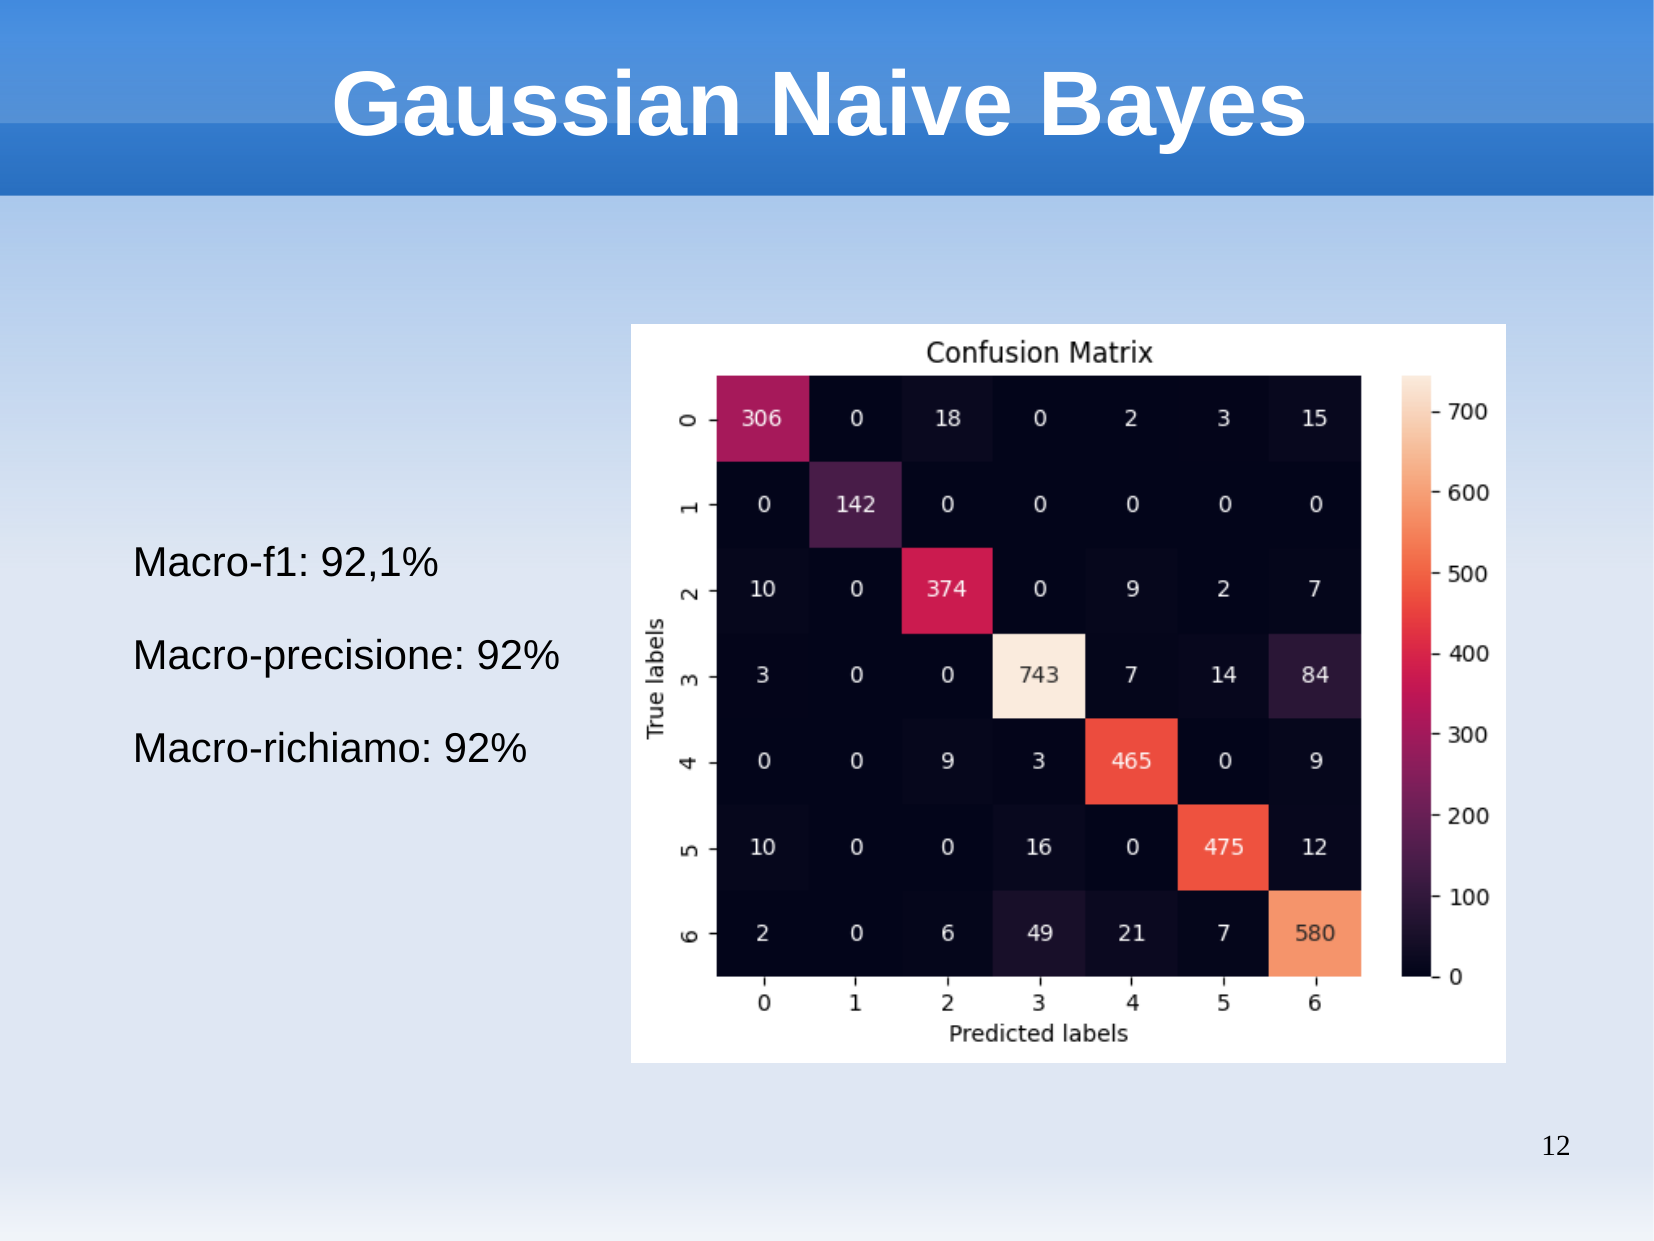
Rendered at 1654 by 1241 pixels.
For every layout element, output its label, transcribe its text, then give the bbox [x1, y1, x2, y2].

text_box Macro-f1: 92,1% Macro-precisione: 92% Macro-richiamo: 92% [118, 531, 631, 768]
title Gaussian Naive Bayes [76, 0, 1565, 208]
picture [0, 0, 1654, 1241]
